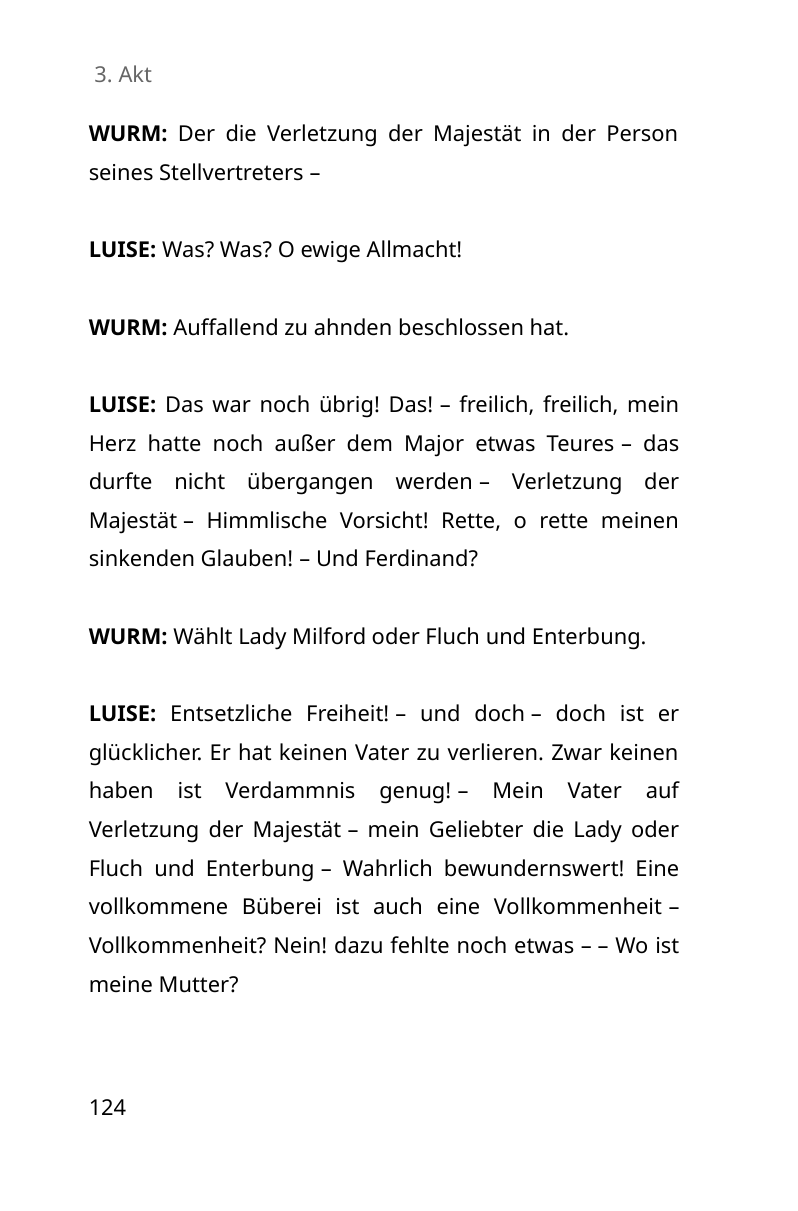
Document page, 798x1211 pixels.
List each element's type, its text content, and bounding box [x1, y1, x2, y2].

text LUISE: Das war noch übrig! Das! – freilich, freilich, mein Herz hatte noch außer dem Major etwas Teures – das durfte nicht übergangen werden – Verletzung der Majestät – Himmlische Vorsicht! Rette, o rette meinen sinkenden Glauben! – Und Ferdinand? [88, 362, 679, 573]
text WURM: Auffallend zu ahnden beschlossen hat. [88, 285, 679, 341]
text WURM: Wählt Lady Milford oder Fluch und Enterbung. [88, 594, 679, 651]
text LUISE: Entsetzliche Freiheit! – und doch – doch ist er glücklicher. Er hat keinen Vater zu verlieren. Zwar keinen haben ist Verdammnis genug! – Mein Vater auf Verletzung der Majestät – mein Geliebter die Lady oder Fluch und Enterbung – Wahrlich bewundernswert! Eine vollkommene Büberei ist auch eine Vollkommenheit – Vollkommenheit? Nein! dazu fehlte noch etwas – – Wo ist meine Mutter? [88, 671, 679, 998]
text WURM: Der die Verletzung der Majestät in der Person seines Stellvertreters – [88, 118, 679, 187]
text LUISE: Was? Was? O ewige Allmacht! [88, 207, 679, 264]
